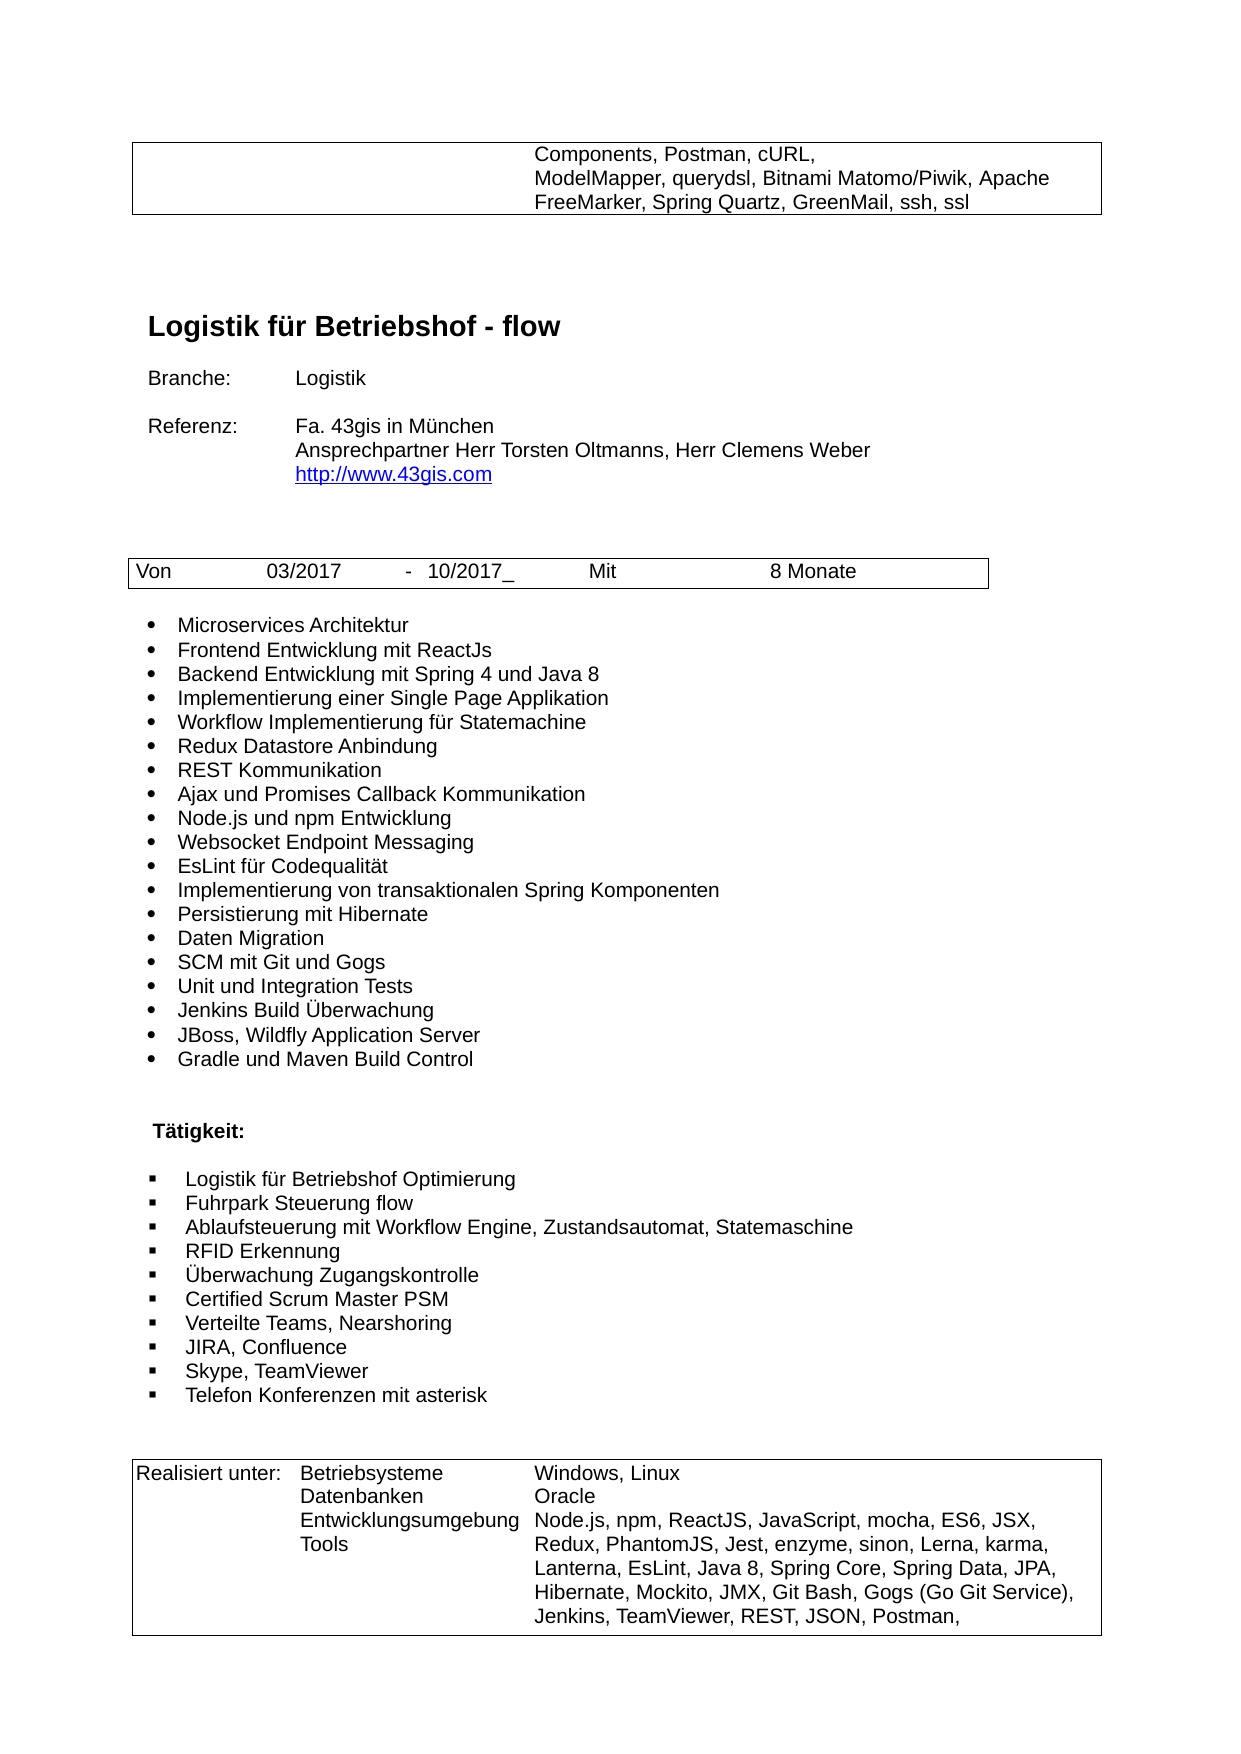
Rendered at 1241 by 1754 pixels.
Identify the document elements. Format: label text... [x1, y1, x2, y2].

table_header Von [129, 559, 259, 588]
list Certified Scrum Master PSM [148, 1287, 1110, 1311]
list Microservices Architektur [148, 613, 1110, 637]
list Skype, TeamViewer [148, 1359, 1110, 1383]
list Workflow Implementierung für Statemachine [148, 709, 1110, 734]
table_cell Components, Postman, cURL, ModelMapper, querydsl, Bitnami Matomo/Piwik, Apache FreeMarker, Spring Quartz, GreenMail, ssh, ssl [531, 143, 1101, 214]
list Frontend Entwicklung mit ReactJs [148, 637, 1110, 661]
list Backend Entwicklung mit Spring 4 und Java 8 [148, 661, 1110, 686]
list Verteilte Teams, Nearshoring [148, 1311, 1110, 1335]
table_cell Entwicklungsumgebung Tools [297, 1508, 531, 1635]
list Gradle und Maven Build Control [148, 1046, 1110, 1071]
list Fuhrpark Steuerung flow [148, 1190, 1110, 1214]
list Redux Datastore Anbindung [148, 734, 1110, 758]
table_header 03/2017 [259, 559, 398, 588]
list Daten Migration [148, 926, 1110, 950]
list Ablaufsteuerung mit Workflow Engine, Zustandsautomat, Statemaschine [148, 1214, 1110, 1238]
list Überwachung Zugangskontrolle [148, 1263, 1110, 1287]
table_header Mit [581, 559, 762, 588]
table_header 10/2017_ [420, 559, 581, 588]
list RFID Erkennung [148, 1238, 1110, 1263]
subtitle Logistik für Betriebshof - flow [148, 309, 1110, 342]
list Implementierung einer Single Page Applikation [148, 686, 1110, 709]
table_cell [297, 143, 531, 214]
list EsLint für Codequalität [148, 854, 1110, 878]
text Referenz: Fa. 43gis in München [148, 414, 1110, 438]
text Branche: Logistik [148, 366, 1110, 390]
table_header Windows, Linux Oracle [531, 1460, 1101, 1508]
table_header Realisiert unter: [133, 1460, 297, 1508]
table_header - [398, 559, 420, 588]
text http://www.43gis.com [221, 462, 1110, 486]
list Ajax und Promises Callback Kommunikation [148, 782, 1110, 806]
text Ansprechpartner Herr Torsten Oltmanns, Herr Clemens Weber [148, 438, 1110, 462]
list JBoss, Wildfly Application Server [148, 1022, 1110, 1046]
table_header 8 Monate [763, 559, 988, 588]
list SCM mit Git und Gogs [148, 950, 1110, 974]
table_cell [133, 143, 297, 214]
list Node.js und npm Entwicklung [148, 806, 1110, 830]
list Persistierung mit Hibernate [148, 902, 1110, 926]
list REST Kommunikation [148, 758, 1110, 782]
table_cell [133, 1508, 297, 1635]
list Unit und Integration Tests [148, 974, 1110, 998]
text Tätigkeit: [152, 1118, 1110, 1142]
table_header Betriebsysteme Datenbanken [297, 1460, 531, 1508]
list Telefon Konferenzen mit asterisk [148, 1383, 1110, 1407]
list JIRA, Confluence [148, 1335, 1110, 1359]
list Logistik für Betriebshof Optimierung [148, 1166, 1110, 1190]
list Websocket Endpoint Messaging [148, 830, 1110, 854]
list Jenkins Build Überwachung [148, 998, 1110, 1022]
table_cell Node.js, npm, ReactJS, JavaScript, mocha, ES6, JSX, Redux, PhantomJS, Jest, enzyme, sinon, Lerna, karma, Lanterna, EsLint, Java 8, Spring Core, Spring Data, JPA, Hibernate, Mockito, JMX, Git Bash, Gogs (Go Git Service), Jenkins, TeamViewer, REST, JSON, Postman, [531, 1508, 1101, 1635]
list Implementierung von transaktionalen Spring Komponenten [148, 878, 1110, 902]
